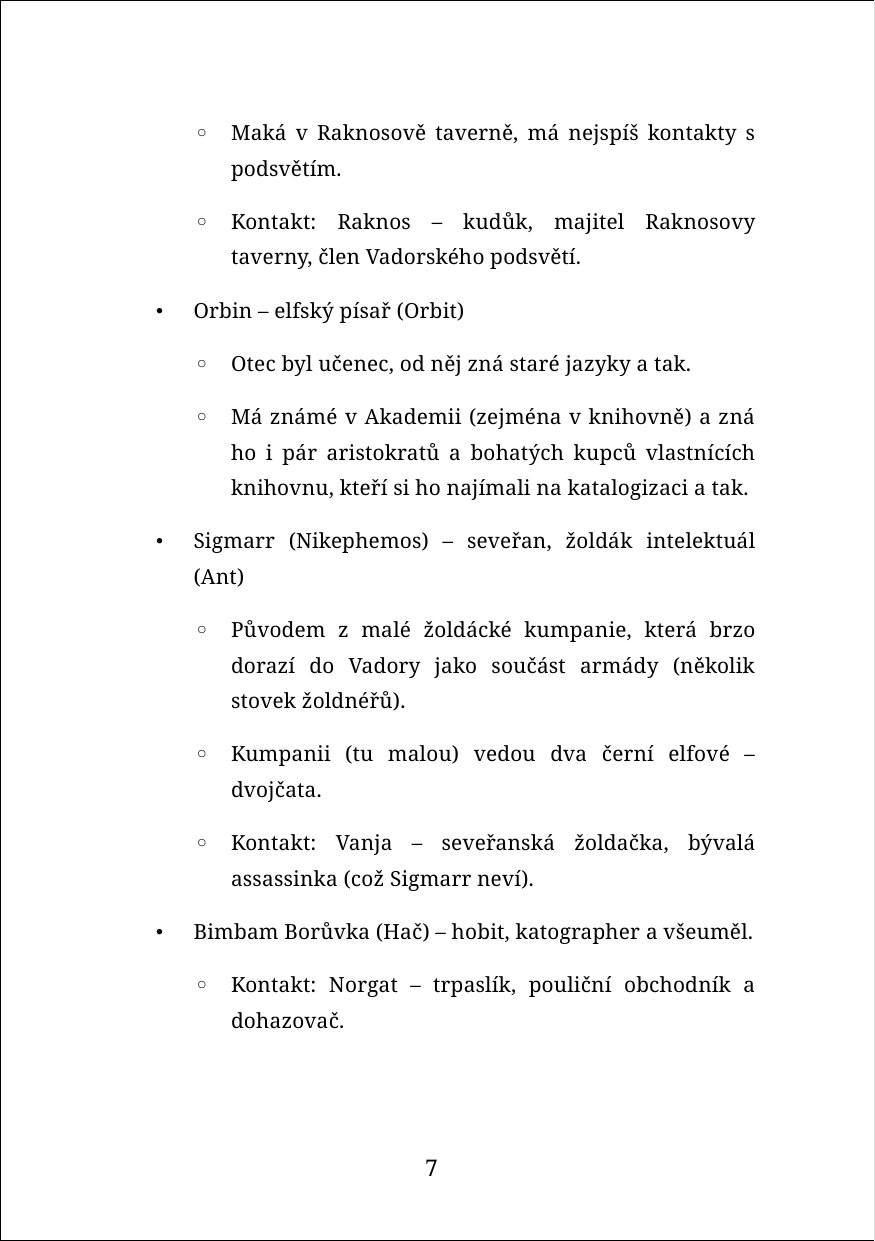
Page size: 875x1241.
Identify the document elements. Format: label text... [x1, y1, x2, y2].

list Kontakt: Norgat – trpaslík, pouliční obchodník a dohazovač. [193, 970, 756, 1034]
list Maká v Raknosově taverně, má nejspíš kontakty s podsvětím. [193, 118, 756, 182]
list Otec byl učenec, od něj zná staré jazyky a tak. [193, 349, 756, 377]
list Kontakt: Vanja – seveřanská žoldačka, bývalá assassinka (což Sigmarr neví). [193, 828, 756, 892]
list Kumpanii (tu malou) vedou dva černí elfové – dvojčata. [193, 739, 756, 803]
list Původem z malé žoldácké kumpanie, která brzo dorazí do Vadory jako součást armády (několik stovek žoldnéřů). [193, 615, 756, 715]
list Má známé v Akademii (zejména v knihovně) a zná ho i pár aristokratů a bohatých kupců vlastnících knihovnu, kteří si ho najímali na katalogizaci a tak. [193, 402, 756, 502]
list Kontakt: Raknos – kudůk, majitel Raknosovy taverny, člen Vadorského podsvětí. [193, 207, 756, 271]
list Sigmarr (Nikephemos) – seveřan, žoldák intelektuál (Ant) [156, 526, 756, 590]
list Bimbam Borůvka (Hač) – hobit, katographer a všeuměl. [156, 917, 756, 945]
list Orbin – elfský písař (Orbit) [156, 296, 756, 324]
